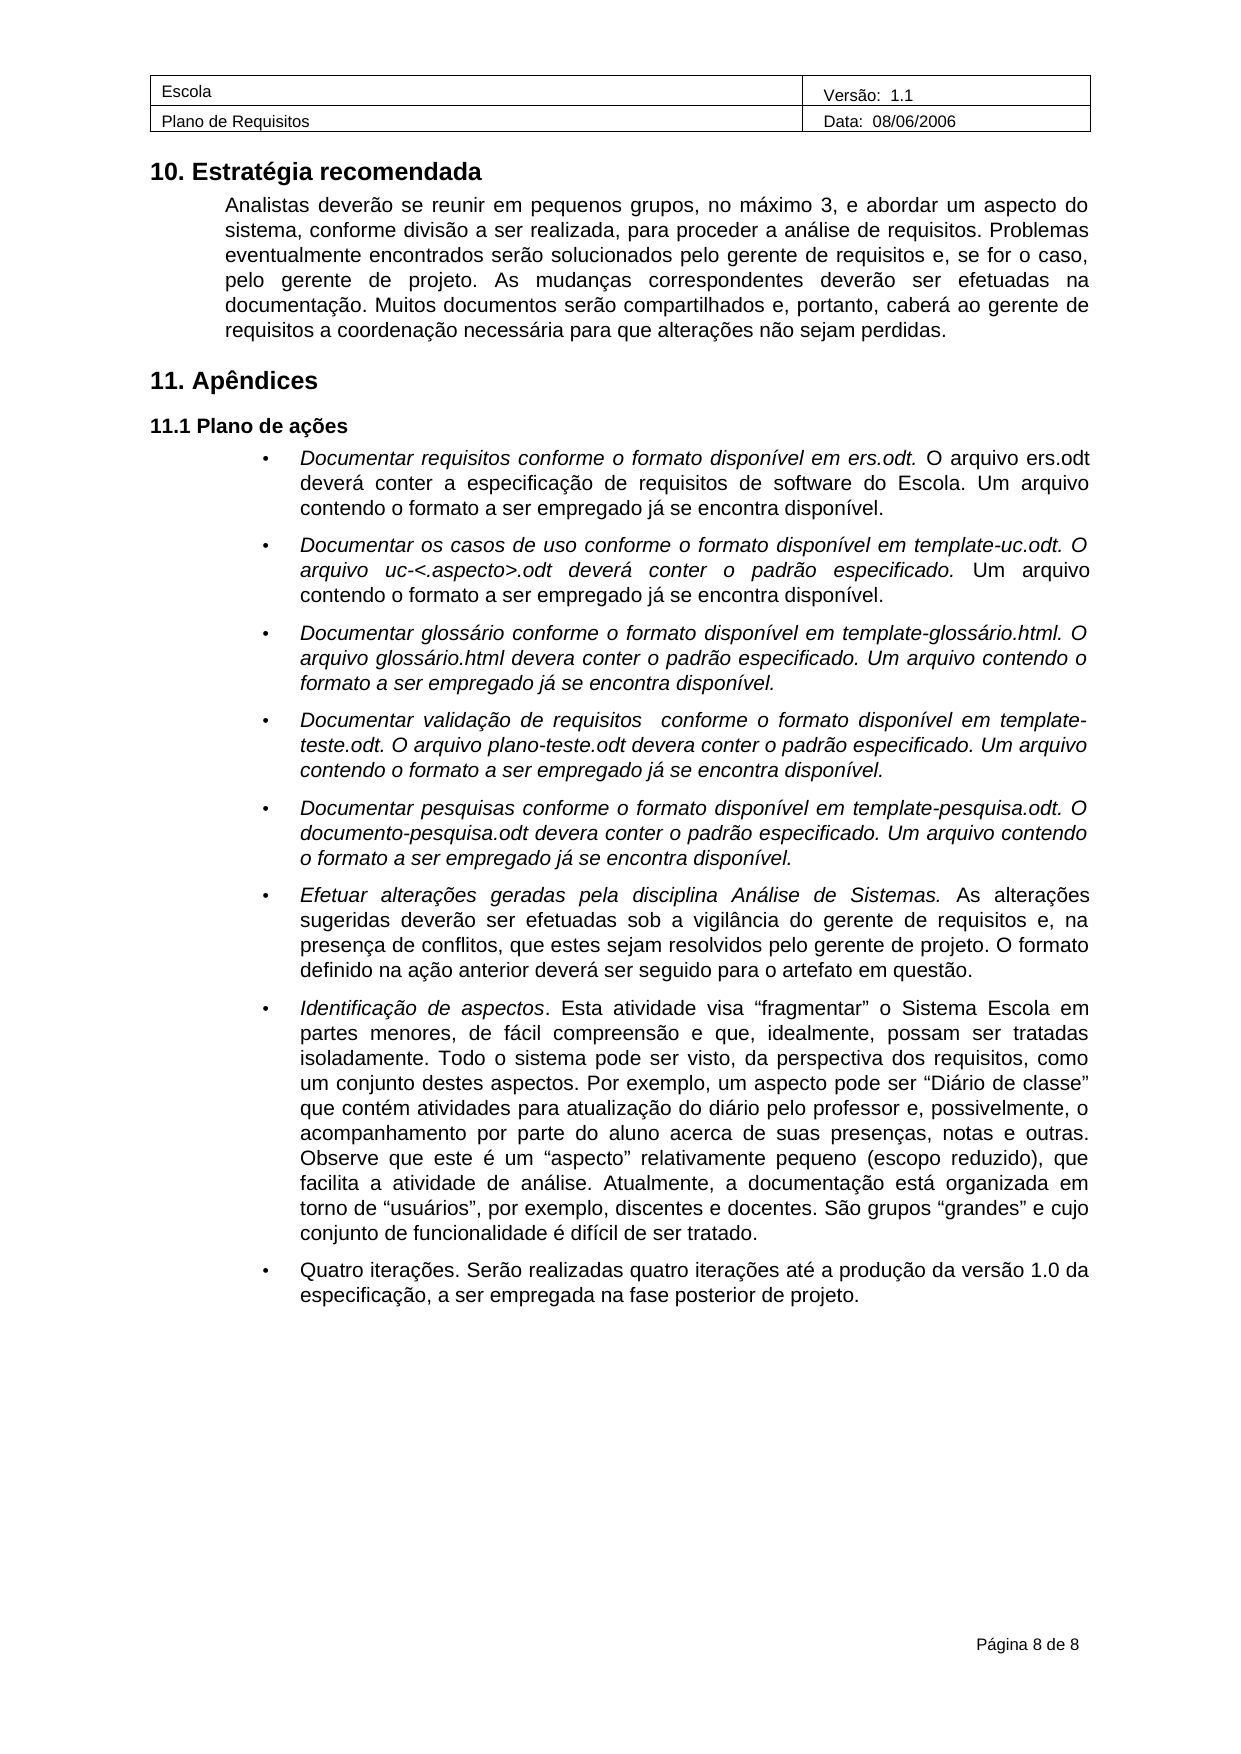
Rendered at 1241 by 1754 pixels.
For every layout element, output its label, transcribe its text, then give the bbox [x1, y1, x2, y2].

subtitle Estratégia recomendada [150, 157, 1090, 185]
list Documentar validação de requisitos conforme o formato disponível em template-teste.odt. O arquivo plano-teste.odt devera conter o padrão especificado. Um arquivo contendo o formato a ser empregado já se encontra disponível. [262, 707, 1090, 782]
subtitle Apêndices [150, 366, 1090, 394]
list Documentar glossário conforme o formato disponível em template-glossário.html. O arquivo glossário.html devera conter o padrão especificado. Um arquivo contendo o formato a ser empregado já se encontra disponível. [262, 619, 1090, 694]
list Documentar pesquisas conforme o formato disponível em template-pesquisa.odt. O documento-pesquisa.odt devera conter o padrão especificado. Um arquivo contendo o formato a ser empregado já se encontra disponível. [262, 794, 1090, 869]
list Efetuar alterações geradas pela disciplina Análise de Sistemas. As alterações sugeridas deverão ser efetuadas sob a vigilância do gerente de requisitos e, na presença de conflitos, que estes sejam resolvidos pelo gerente de projeto. O formato definido na ação anterior deverá ser seguido para o artefato em questão. [262, 882, 1090, 982]
list Documentar os casos de uso conforme o formato disponível em template-uc.odt. O arquivo uc-<.aspecto>.odt deverá conter o padrão especificado. Um arquivo contendo o formato a ser empregado já se encontra disponível. [262, 532, 1090, 607]
list Documentar requisitos conforme o formato disponível em ers.odt. O arquivo ers.odt deverá conter a especificação de requisitos de software do Escola. Um arquivo contendo o formato a ser empregado já se encontra disponível. [262, 444, 1090, 519]
text Analistas deverão se reunir em pequenos grupos, no máximo 3, e abordar um aspecto do sistema, conforme divisão a ser realizada, para proceder a análise de requisitos. Problemas eventualmente encontrados serão solucionados pelo gerente de requisitos e, se for o caso, pelo gerente de projeto. As mudanças correspondentes deverão ser efetuadas na documentação. Muitos documentos serão compartilhados e, portanto, caberá ao gerente de requisitos a coordenação necessária para que alterações não sejam perdidas. [225, 191, 1090, 341]
list Quatro iterações. Serão realizadas quatro iterações até a produção da versão 1.0 da especificação, a ser empregada na fase posterior de projeto. [262, 1257, 1090, 1307]
list Identificação de aspectos. Esta atividade visa “fragmentar” o Sistema Escola em partes menores, de fácil compreensão e que, idealmente, possam ser tratadas isoladamente. Todo o sistema pode ser visto, da perspectiva dos requisitos, como um conjunto destes aspectos. Por exemplo, um aspecto pode ser “Diário de classe” que contém atividades para atualização do diário pelo professor e, possivelmente, o acompanhamento por parte do aluno acerca de suas presenças, notas e outras. Observe que este é um “aspecto” relativamente pequeno (escopo reduzido), que facilita a atividade de análise. Atualmente, a documentação está organizada em torno de “usuários”, por exemplo, discentes e docentes. São grupos “grandes” e cujo conjunto de funcionalidade é difícil de ser tratado. [262, 994, 1090, 1244]
subtitle Plano de ações [150, 413, 1090, 438]
